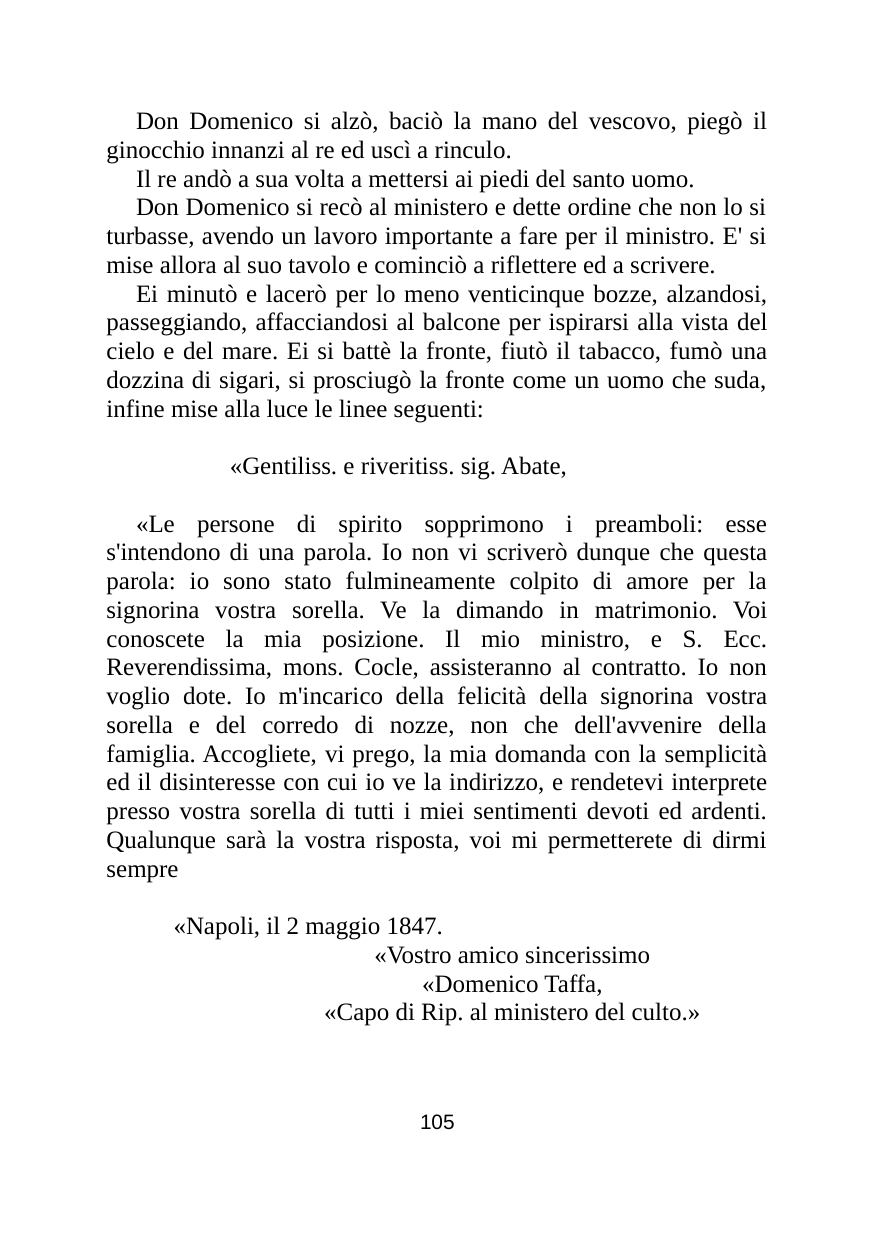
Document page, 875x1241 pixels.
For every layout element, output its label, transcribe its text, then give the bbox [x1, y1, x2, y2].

text «Domenico Taffa, [256, 969, 768, 997]
text Ei minutò e lacerò per lo meno venticinque bozze, alzandosi, passeggiando, affacciandosi al balcone per ispirarsi alla vista del cielo e del mare. Ei si battè la fronte, fiutò il tabacco, fumò una dozzina di sigari, si prosciugò la fronte come un uomo che suda, infine mise alla luce le linee seguenti: [106, 279, 768, 422]
text «Gentiliss. e riveritiss. sig. Abate, [200, 451, 768, 480]
text «Le persone di spirito sopprimono i preamboli: esse s'intendono di una parola. Io non vi scriverò dunque che questa parola: io sono stato fulmineamente colpito di amore per la signorina vostra sorella. Ve la dimando in matrimonio. Voi conoscete la mia posizione. Il mio ministro, e S. Ecc. Reverendissima, mons. Cocle, assisteranno al contratto. Io non voglio dote. Io m'incarico della felicità della signorina vostra sorella e del corredo di nozze, non che dell'avvenire della famiglia. Accogliete, vi prego, la mia domanda con la semplicità ed il disinteresse con cui io ve la indirizzo, e rendetevi interprete presso vostra sorella di tutti i miei sentimenti devoti ed ardenti. Qualunque sarà la vostra risposta, voi mi permetterete di dirmi sempre [106, 509, 768, 882]
text Don Domenico si recò al ministero e dette ordine che non lo si turbasse, avendo un lavoro importante a fare per il ministro. E' si mise allora al suo tavolo e cominciò a riflettere ed a scrivere. [106, 192, 768, 279]
text Don Domenico si alzò, baciò la mano del vescovo, piegò il ginocchio innanzi al re ed uscì a rinculo. [106, 106, 768, 164]
text «Napoli, il 2 maggio 1847. [144, 911, 768, 940]
text «Vostro amico sincerissimo [256, 940, 768, 969]
text Il re andò a sua volta a mettersi ai piedi del santo uomo. [106, 164, 768, 192]
text «Capo di Rip. al ministero del culto.» [256, 997, 768, 1026]
